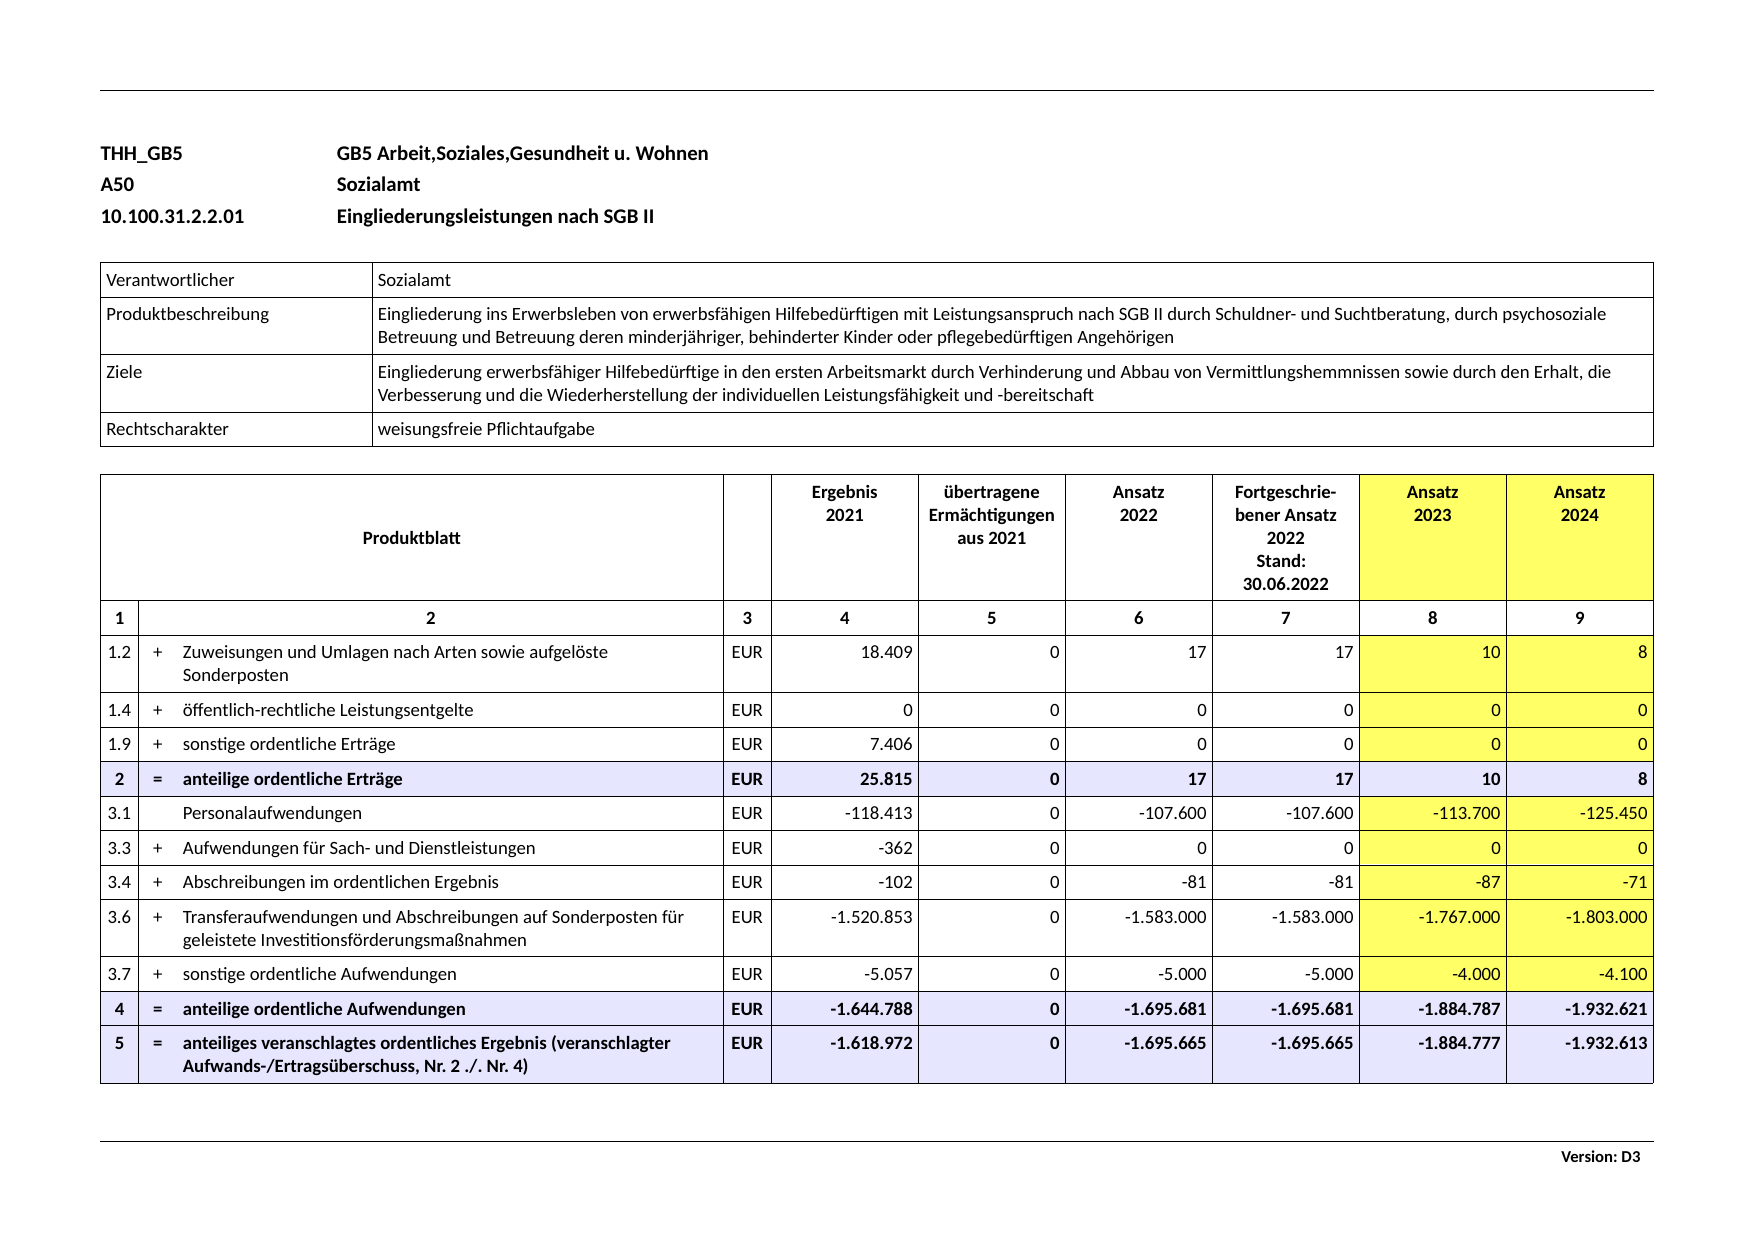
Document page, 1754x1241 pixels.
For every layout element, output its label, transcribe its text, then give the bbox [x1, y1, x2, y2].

table_cell Ziele [101, 355, 372, 412]
table_cell 1.2 [101, 636, 138, 692]
table_cell 0 [1213, 728, 1359, 761]
table_cell = [139, 992, 177, 1025]
table_cell 9 [1507, 601, 1653, 635]
table_cell 0 [919, 957, 1065, 991]
table_cell EUR [724, 1026, 771, 1083]
table_cell 7 [1213, 601, 1359, 635]
table_cell 10 [1360, 636, 1506, 692]
table_cell -1.932.621 [1507, 992, 1653, 1025]
table_cell 0 [1066, 693, 1212, 727]
table_cell Produktbeschreibung [101, 298, 372, 354]
table_cell -1.803.000 [1507, 900, 1653, 956]
table_cell Eingliederung erwerbsfähiger Hilfebedürftige in den ersten Arbeitsmarkt durch Verhinderung und Abbau von Vermittlungshemmnissen sowie durch den Erhalt, die Verbesserung und die Wiederherstellung der individuellen Leistungsfähigkeit und -bereitschaft [373, 355, 1653, 412]
table_header Fortgeschrie-bener Ansatz 2022 Stand: 30.06.2022 [1213, 475, 1359, 600]
table_cell = [139, 1026, 177, 1083]
table_cell 17 [1066, 636, 1212, 692]
table_cell -5.057 [772, 957, 918, 991]
table_cell EUR [724, 831, 771, 864]
table_cell -1.520.853 [772, 900, 918, 956]
table_cell Abschreibungen im ordentlichen Ergebnis [177, 866, 723, 899]
table_cell -125.450 [1507, 797, 1653, 830]
table_cell 0 [919, 762, 1065, 796]
table_cell 0 [919, 797, 1065, 830]
table_cell EUR [724, 693, 771, 727]
table_cell + [139, 831, 177, 864]
table_cell 0 [1213, 693, 1359, 727]
table_cell -1.583.000 [1213, 900, 1359, 956]
table_header Ergebnis 2021 [772, 475, 918, 600]
table_cell 3.4 [101, 866, 138, 899]
table_cell -71 [1507, 866, 1653, 899]
table_cell 6 [1066, 601, 1212, 635]
table_cell EUR [724, 728, 771, 761]
table_cell anteilige ordentliche Erträge [177, 762, 723, 796]
table_header [724, 475, 771, 600]
table_cell 0 [919, 992, 1065, 1025]
table_cell 0 [919, 693, 1065, 727]
table_cell 0 [1213, 831, 1359, 864]
table_cell anteilige ordentliche Aufwendungen [177, 992, 723, 1025]
table_cell -102 [772, 866, 918, 899]
table_cell -5.000 [1066, 957, 1212, 991]
table_cell 3 [724, 601, 771, 635]
table_header Ansatz 2022 [1066, 475, 1212, 600]
table_cell 0 [1066, 728, 1212, 761]
table_cell -5.000 [1213, 957, 1359, 991]
table_cell 18.409 [772, 636, 918, 692]
table_cell 0 [1360, 728, 1506, 761]
table_cell EUR [724, 866, 771, 899]
table_cell Transferaufwendungen und Abschreibungen auf Sonderposten für geleistete Investitionsförderungsmaßnahmen [177, 900, 723, 956]
table_cell + [139, 693, 177, 727]
table_cell Zuweisungen und Umlagen nach Arten sowie aufgelöste Sonderposten [177, 636, 723, 692]
table_cell 3.7 [101, 957, 138, 991]
table_cell 0 [919, 900, 1065, 956]
table_cell Personalaufwendungen [177, 797, 723, 830]
table_cell 5 [101, 1026, 138, 1083]
text 10.100.31.2.2.01 Eingliederungsleistungen nach SGB II [100, 203, 1653, 228]
table_cell -118.413 [772, 797, 918, 830]
table_cell -81 [1066, 866, 1212, 899]
table_cell Aufwendungen für Sach- und Dienstleistungen [177, 831, 723, 864]
table_cell -1.618.972 [772, 1026, 918, 1083]
table_cell + [139, 900, 177, 956]
table_cell -1.695.681 [1213, 992, 1359, 1025]
table_cell 0 [1507, 728, 1653, 761]
table_cell -81 [1213, 866, 1359, 899]
table_cell 0 [919, 831, 1065, 864]
text THH_GB5 GB5 Arbeit,Soziales,Gesundheit u. Wohnen [100, 140, 1653, 166]
table_cell 0 [919, 866, 1065, 899]
table_cell -1.932.613 [1507, 1026, 1653, 1083]
table_cell 4 [101, 992, 138, 1025]
table_cell 5 [919, 601, 1065, 635]
table_cell 2 [139, 601, 723, 635]
table_cell anteiliges veranschlagtes ordentliches Ergebnis (veranschlagter Aufwands-/Ertragsüberschuss, Nr. 2 ./. Nr. 4) [177, 1026, 723, 1083]
table_cell 17 [1066, 762, 1212, 796]
table_cell -1.884.787 [1360, 992, 1506, 1025]
table_cell EUR [724, 992, 771, 1025]
table_cell -1.695.681 [1066, 992, 1212, 1025]
table_cell 3.6 [101, 900, 138, 956]
table_header übertragene Ermächtigungen aus 2021 [919, 475, 1065, 600]
table_cell 4 [772, 601, 918, 635]
table_cell + [139, 866, 177, 899]
table_cell EUR [724, 636, 771, 692]
table_cell 3.3 [101, 831, 138, 864]
table_cell 1.9 [101, 728, 138, 761]
table_cell -1.695.665 [1066, 1026, 1212, 1083]
table_cell -4.100 [1507, 957, 1653, 991]
table_cell + [139, 728, 177, 761]
table_cell 25.815 [772, 762, 918, 796]
table_cell 1.4 [101, 693, 138, 727]
table_cell -1.884.777 [1360, 1026, 1506, 1083]
table_cell EUR [724, 957, 771, 991]
table_cell + [139, 636, 177, 692]
table_cell 1 [101, 601, 138, 635]
table_cell 0 [1507, 831, 1653, 864]
table_cell 10 [1360, 762, 1506, 796]
table_cell -1.767.000 [1360, 900, 1506, 956]
table_cell 0 [1360, 693, 1506, 727]
table_header Ansatz 2024 [1507, 475, 1653, 600]
table_cell sonstige ordentliche Aufwendungen [177, 957, 723, 991]
table_cell 0 [919, 728, 1065, 761]
table_cell 0 [919, 1026, 1065, 1083]
table_cell öffentlich-rechtliche Leistungsentgelte [177, 693, 723, 727]
table_header Produktblatt [101, 475, 723, 600]
table_cell EUR [724, 900, 771, 956]
table_cell [139, 797, 177, 830]
table_cell -107.600 [1213, 797, 1359, 830]
table_cell 0 [1360, 831, 1506, 864]
table_cell 8 [1507, 636, 1653, 692]
table_cell -87 [1360, 866, 1506, 899]
table_cell 0 [919, 636, 1065, 692]
table_cell -113.700 [1360, 797, 1506, 830]
table_cell 8 [1507, 762, 1653, 796]
table_cell 2 [101, 762, 138, 796]
table_cell -1.695.665 [1213, 1026, 1359, 1083]
table_header Verantwortlicher [101, 263, 372, 297]
table_cell Eingliederung ins Erwerbsleben von erwerbsfähigen Hilfebedürftigen mit Leistungsanspruch nach SGB II durch Schuldner- und Suchtberatung, durch psychosoziale Betreuung und Betreuung deren minderjähriger, behinderter Kinder oder pflegebedürftigen Angehörigen [373, 298, 1653, 354]
table_cell 17 [1213, 636, 1359, 692]
table_cell -362 [772, 831, 918, 864]
table_cell 0 [1507, 693, 1653, 727]
table_cell weisungsfreie Pflichtaufgabe [373, 413, 1653, 446]
table_cell -1.644.788 [772, 992, 918, 1025]
table_cell 7.406 [772, 728, 918, 761]
table_cell + [139, 957, 177, 991]
table_cell 8 [1360, 601, 1506, 635]
table_header Ansatz 2023 [1360, 475, 1506, 600]
table_cell Rechtscharakter [101, 413, 372, 446]
table_cell 0 [772, 693, 918, 727]
table_cell sonstige ordentliche Erträge [177, 728, 723, 761]
table_cell 0 [1066, 831, 1212, 864]
text A50 Sozialamt [100, 172, 1653, 197]
table_cell EUR [724, 797, 771, 830]
table_cell EUR [724, 762, 771, 796]
table_cell 3.1 [101, 797, 138, 830]
table_cell -1.583.000 [1066, 900, 1212, 956]
table_header Sozialamt [373, 263, 1653, 297]
table_cell -4.000 [1360, 957, 1506, 991]
table_cell = [139, 762, 177, 796]
table_cell 17 [1213, 762, 1359, 796]
table_cell -107.600 [1066, 797, 1212, 830]
